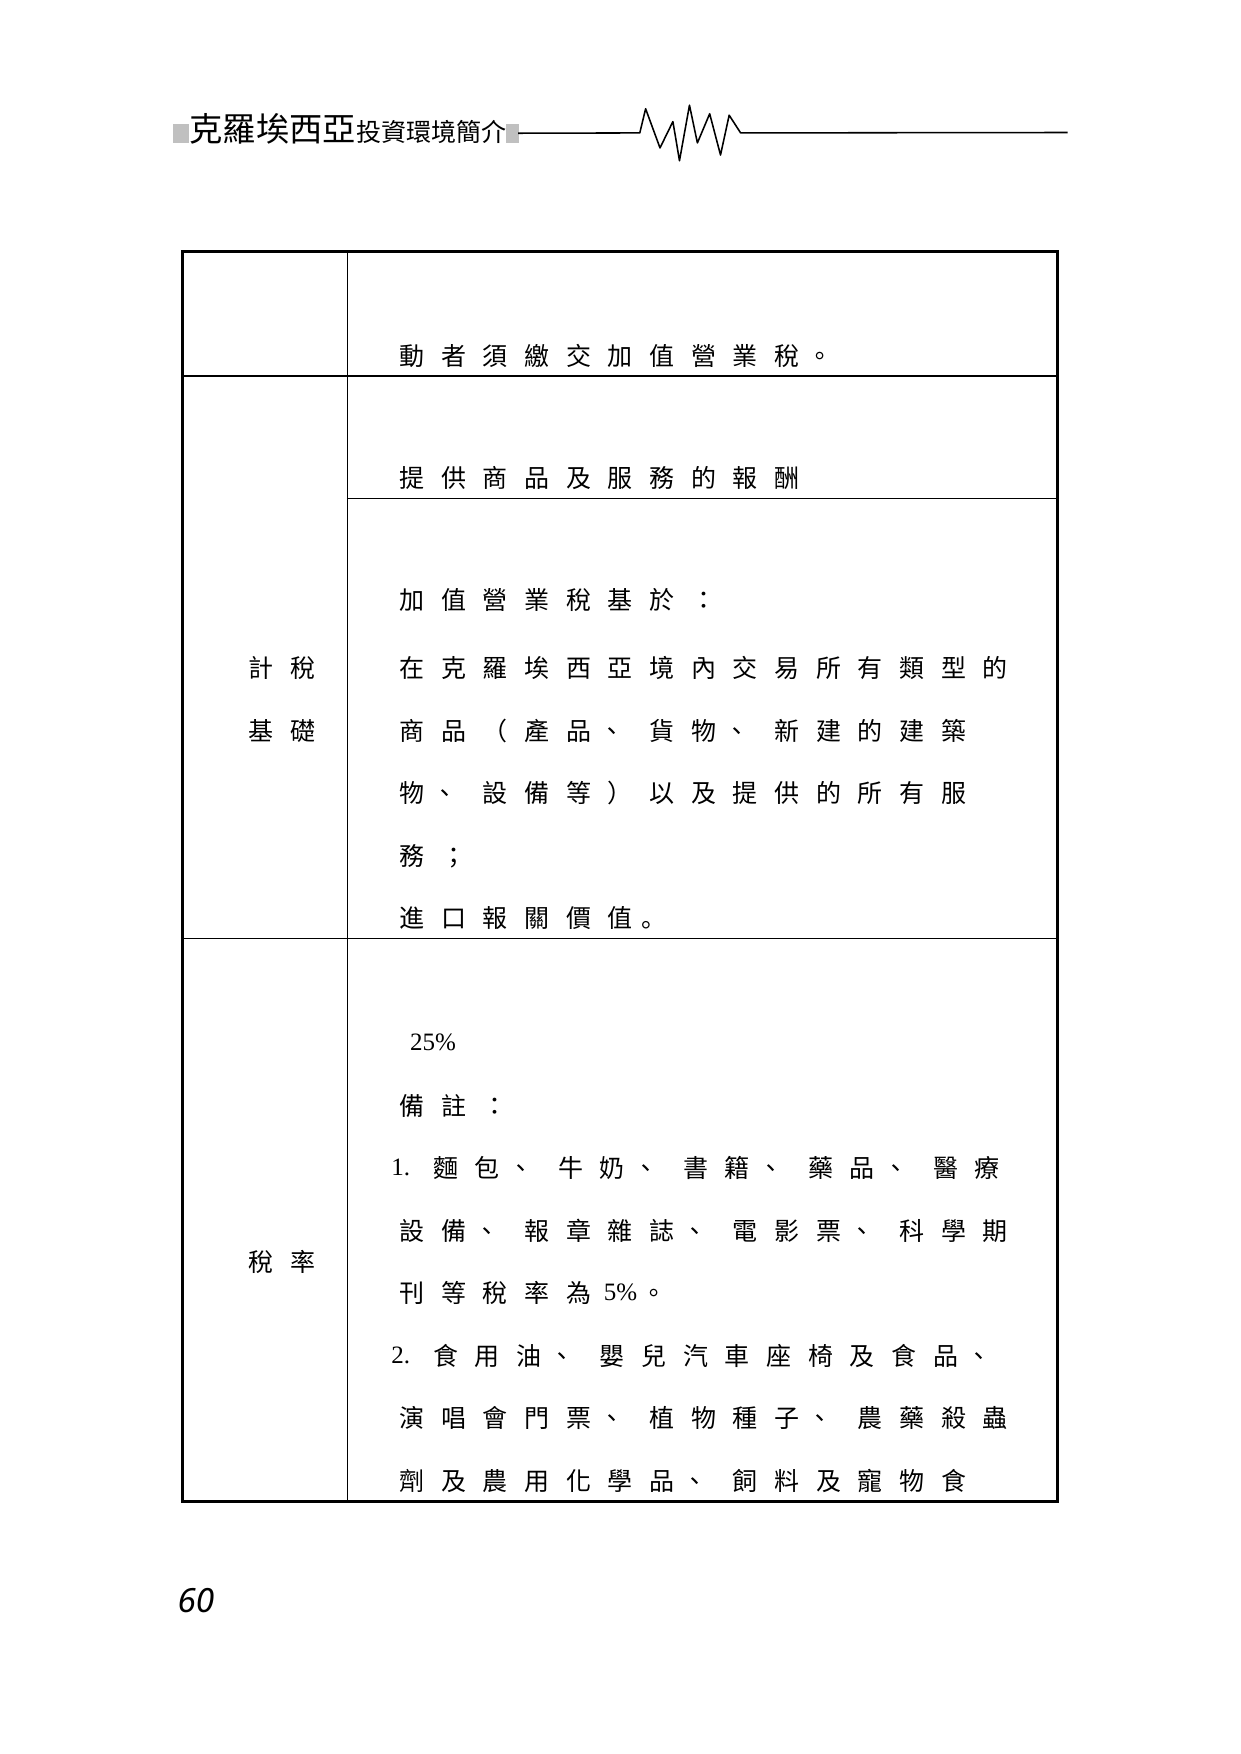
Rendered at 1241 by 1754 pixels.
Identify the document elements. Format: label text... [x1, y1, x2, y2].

table_cell 提供商品及服務的報酬 [348, 377, 1056, 497]
table_cell 25% 備註： 1. 麵包、牛奶、書籍、藥品、醫療設備、報章雜誌、電影票、科學期刊等稅率為5%。 2. 食用油、嬰兒汽車座椅及食品、演唱會門票、植物種子、農藥殺蟲劑及農用化學品、飼料及寵物食 [348, 939, 1056, 1500]
table_cell 計稅基礎 [184, 377, 347, 938]
table_header 動者須繳交加值營業稅。 [348, 253, 1056, 375]
table_header [184, 253, 347, 375]
table_cell 稅率 [184, 939, 347, 1500]
table_cell 加值營業稅基於： 在克羅埃西亞境內交易所有類型的商品（產品、貨物、新建的建築物、設備等）以及提供的所有服務； 進口報關價值。 [348, 499, 1056, 938]
